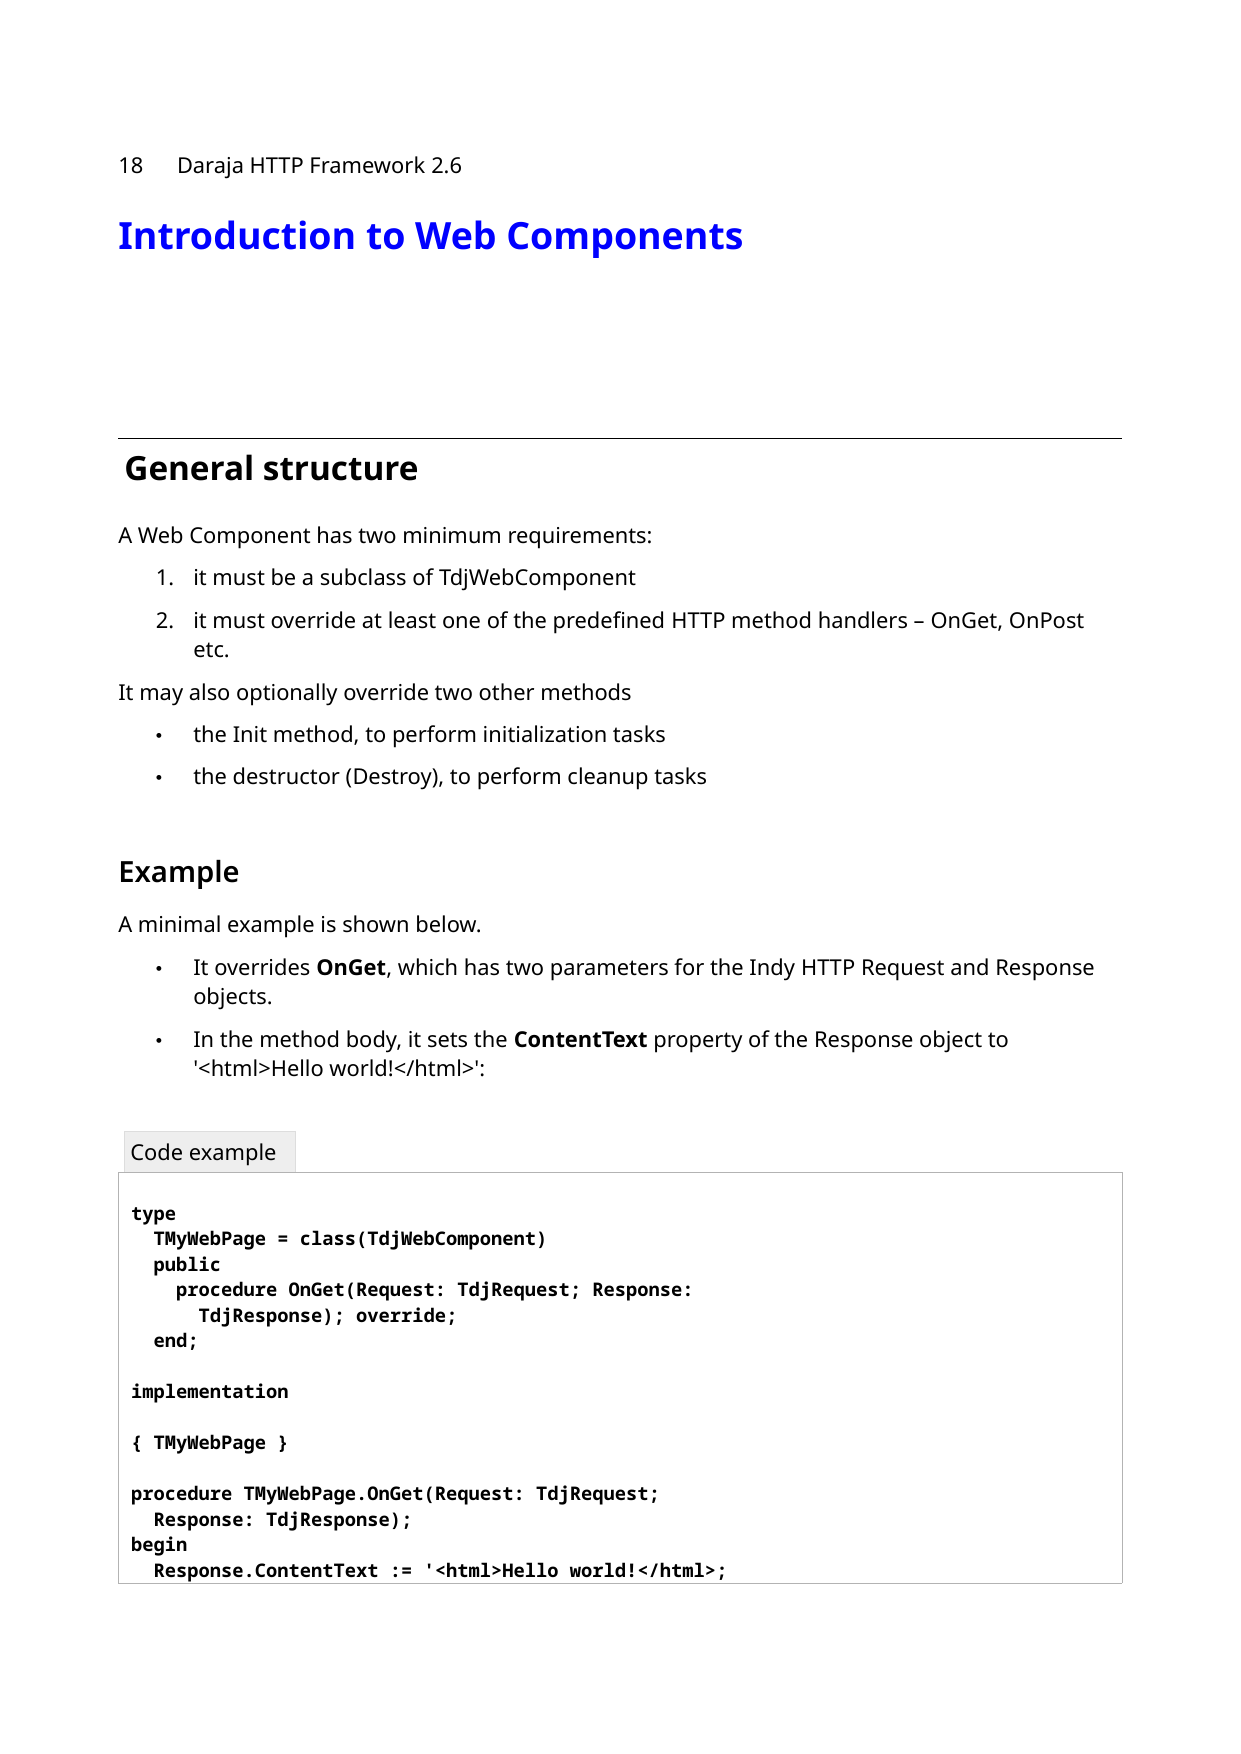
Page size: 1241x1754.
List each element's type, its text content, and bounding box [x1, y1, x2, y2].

list In the method body, it sets the ContentText property of the Response object to '<html>Hello world!</html>': [156, 1024, 1122, 1083]
text implementation [119, 1376, 1122, 1404]
list the destructor (Destroy), to perform cleanup tasks [156, 761, 1122, 791]
text TdjResponse); override; [119, 1300, 1122, 1325]
text It may also optionally override two other methods [118, 677, 1122, 706]
subtitle Introduction to Web Components [118, 209, 1122, 260]
text { TMyWebPage } [119, 1427, 1122, 1455]
text TMyWebPage = class(TdjWebComponent) [119, 1223, 1122, 1249]
subtitle General structure [118, 439, 1122, 496]
text A minimal example is shown below. [118, 909, 1122, 939]
text A Web Component has two minimum requirements: [118, 520, 1122, 550]
list It overrides OnGet, which has two parameters for the Indy HTTP Request and Response objects. [156, 952, 1122, 1011]
text Code example [125, 1132, 295, 1172]
text procedure TMyWebPage.OnGet(Request: TdjRequest; [119, 1478, 1122, 1504]
subtitle Example [118, 851, 1122, 891]
text Response.ContentText := '<html>Hello world!</html>; [119, 1555, 1122, 1583]
text end; [119, 1325, 1122, 1353]
text Response: TdjResponse); [119, 1504, 1122, 1529]
list it must override at least one of the predefined HTTP method handlers – OnGet, OnPost etc. [156, 604, 1122, 664]
list it must be a subclass of TdjWebComponent [156, 562, 1122, 592]
text procedure OnGet(Request: TdjRequest; Response: [119, 1274, 1122, 1300]
text public [119, 1249, 1122, 1274]
text type [119, 1198, 1122, 1223]
text begin [119, 1529, 1122, 1555]
list the Init method, to perform initialization tasks [156, 719, 1122, 749]
